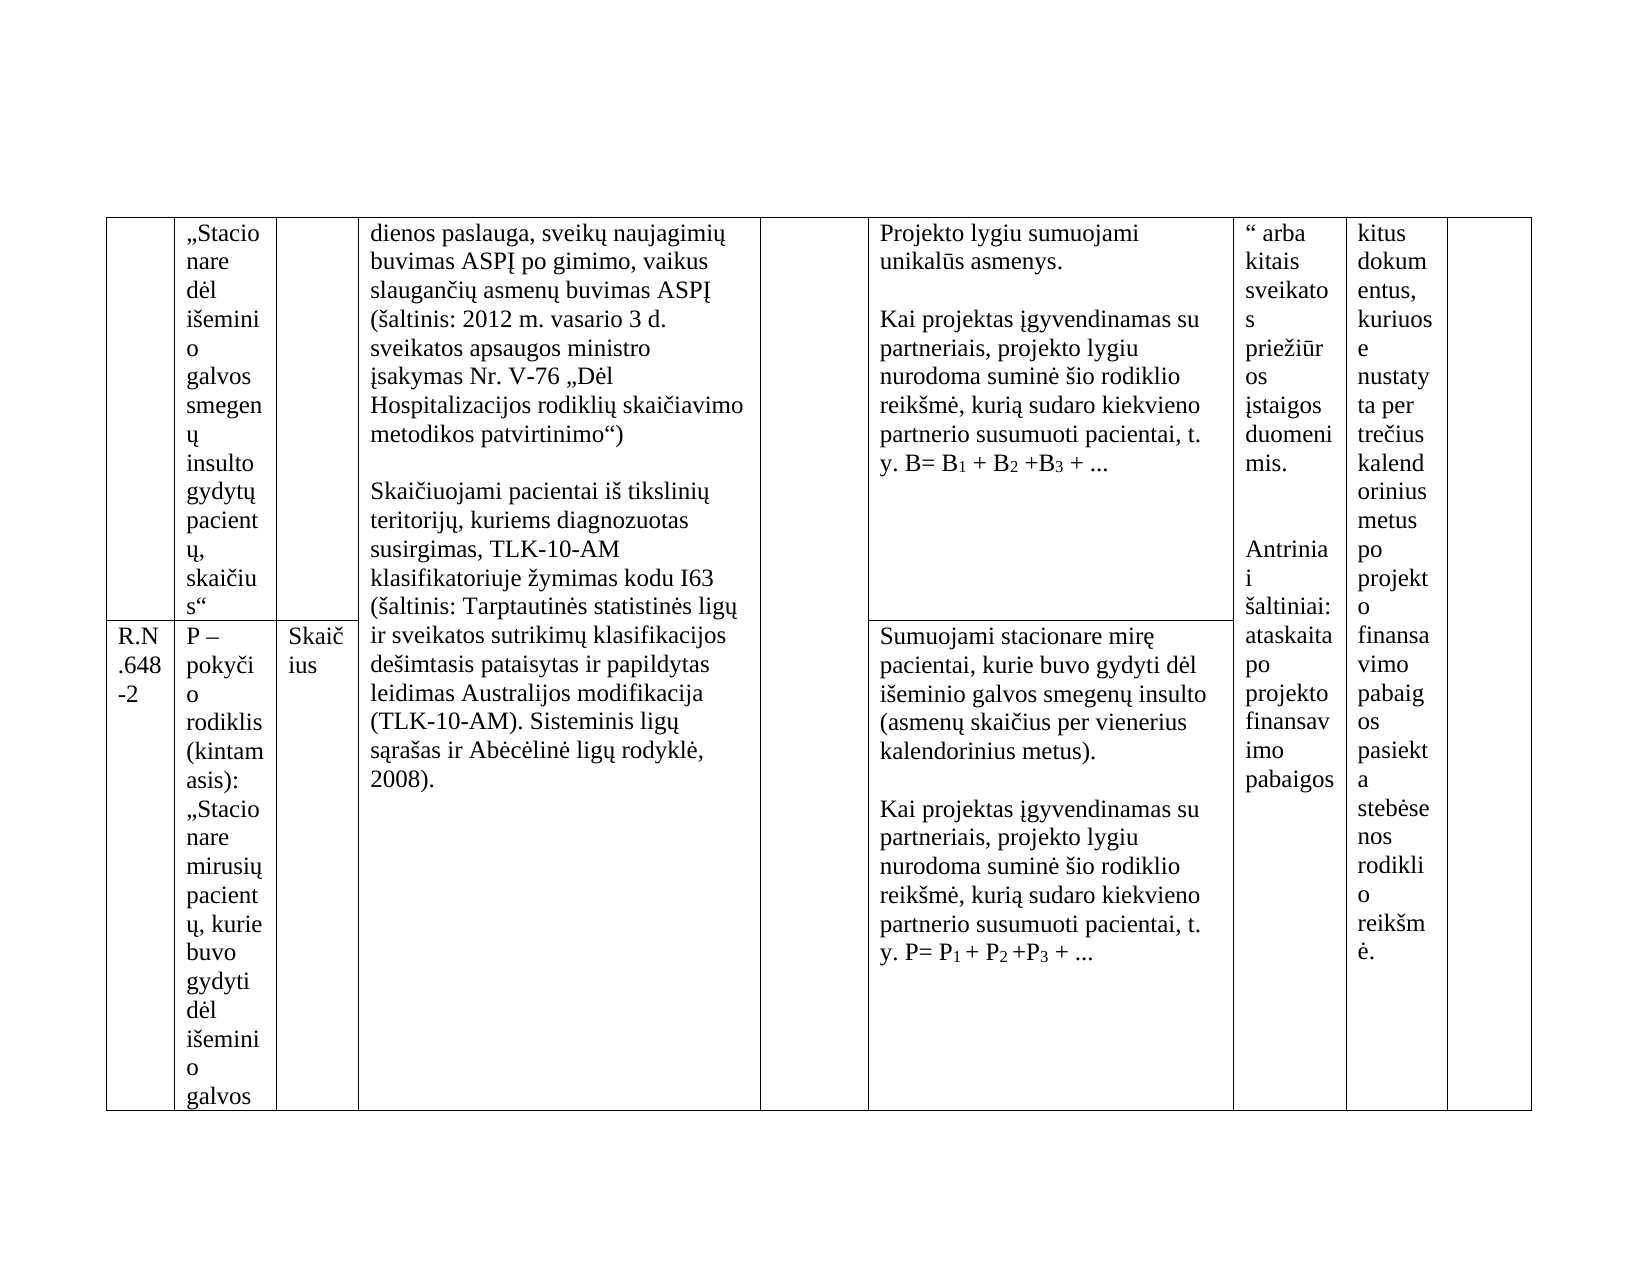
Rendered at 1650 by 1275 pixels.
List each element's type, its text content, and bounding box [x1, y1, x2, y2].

table_cell dienos paslauga, sveikų naujagimių buvimas ASPĮ po gimimo, vaikus slaugančių asmenų buvimas ASPĮ (šaltinis: 2012 m. vasario 3 d. sveikatos apsaugos ministro įsakymas Nr. V-76 „Dėl Hospitalizacijos rodiklių skaičiavimo metodikos patvirtinimo“) Skaičiuojami pacientai iš tikslinių teritorijų, kuriems diagnozuotas susirgimas, TLK-10-AM klasifikatoriuje žymimas kodu I63 (šaltinis: Tarptautinės statistinės ligų ir sveikatos sutrikimų klasifikacijos dešimtasis pataisytas ir papildytas leidimas Australijos modifikacija (TLK-10-AM). Sisteminis ligų sąrašas ir Abėcėlinė ligų rodyklė, 2008). [359, 218, 760, 1110]
table_cell Sumuojami stacionare mirę pacientai, kurie buvo gydyti dėl išeminio galvos smegenų insulto (asmenų skaičius per vienerius kalendorinius metus). Kai projektas įgyvendinamas su partneriais, projekto lygiu nurodoma suminė šio rodiklio reikšmė, kurią sudaro kiekvieno partnerio susumuoti pacientai, t. y. P= P1 + P2 +P3 + ... [869, 621, 1233, 1110]
table_cell P – pokyčio rodiklis (kintamasis): „Stacionare mirusių pacientų, kurie buvo gydyti dėl išeminio galvos [175, 621, 276, 1110]
table_cell [1448, 218, 1531, 1110]
table_cell kitus dokumentus, kuriuose nustatyta per trečius kalendorinius metus po projekto finansavimo pabaigos pasiekta stebėsenos rodiklio reikšmė. [1347, 218, 1447, 1110]
table_cell “ arba kitais sveikatos priežiūros įstaigos duomenimis. Antriniai šaltiniai: ataskaita po projekto finansavimo pabaigos [1234, 218, 1346, 1110]
table_cell [277, 218, 358, 620]
table_cell „Stacionare dėl išeminio galvos smegenų insulto gydytų pacientų, skaičius“ [175, 218, 276, 620]
table_cell [107, 218, 174, 620]
table_cell [761, 218, 868, 1110]
table_cell Projekto lygiu sumuojami unikalūs asmenys. Kai projektas įgyvendinamas su partneriais, projekto lygiu nurodoma suminė šio rodiklio reikšmė, kurią sudaro kiekvieno partnerio susumuoti pacientai, t. y. B= B1 + B2 +B3 + ... [869, 218, 1233, 620]
table_cell Skaičius [277, 621, 358, 1110]
table_cell R.N.648-2 [107, 621, 174, 1110]
